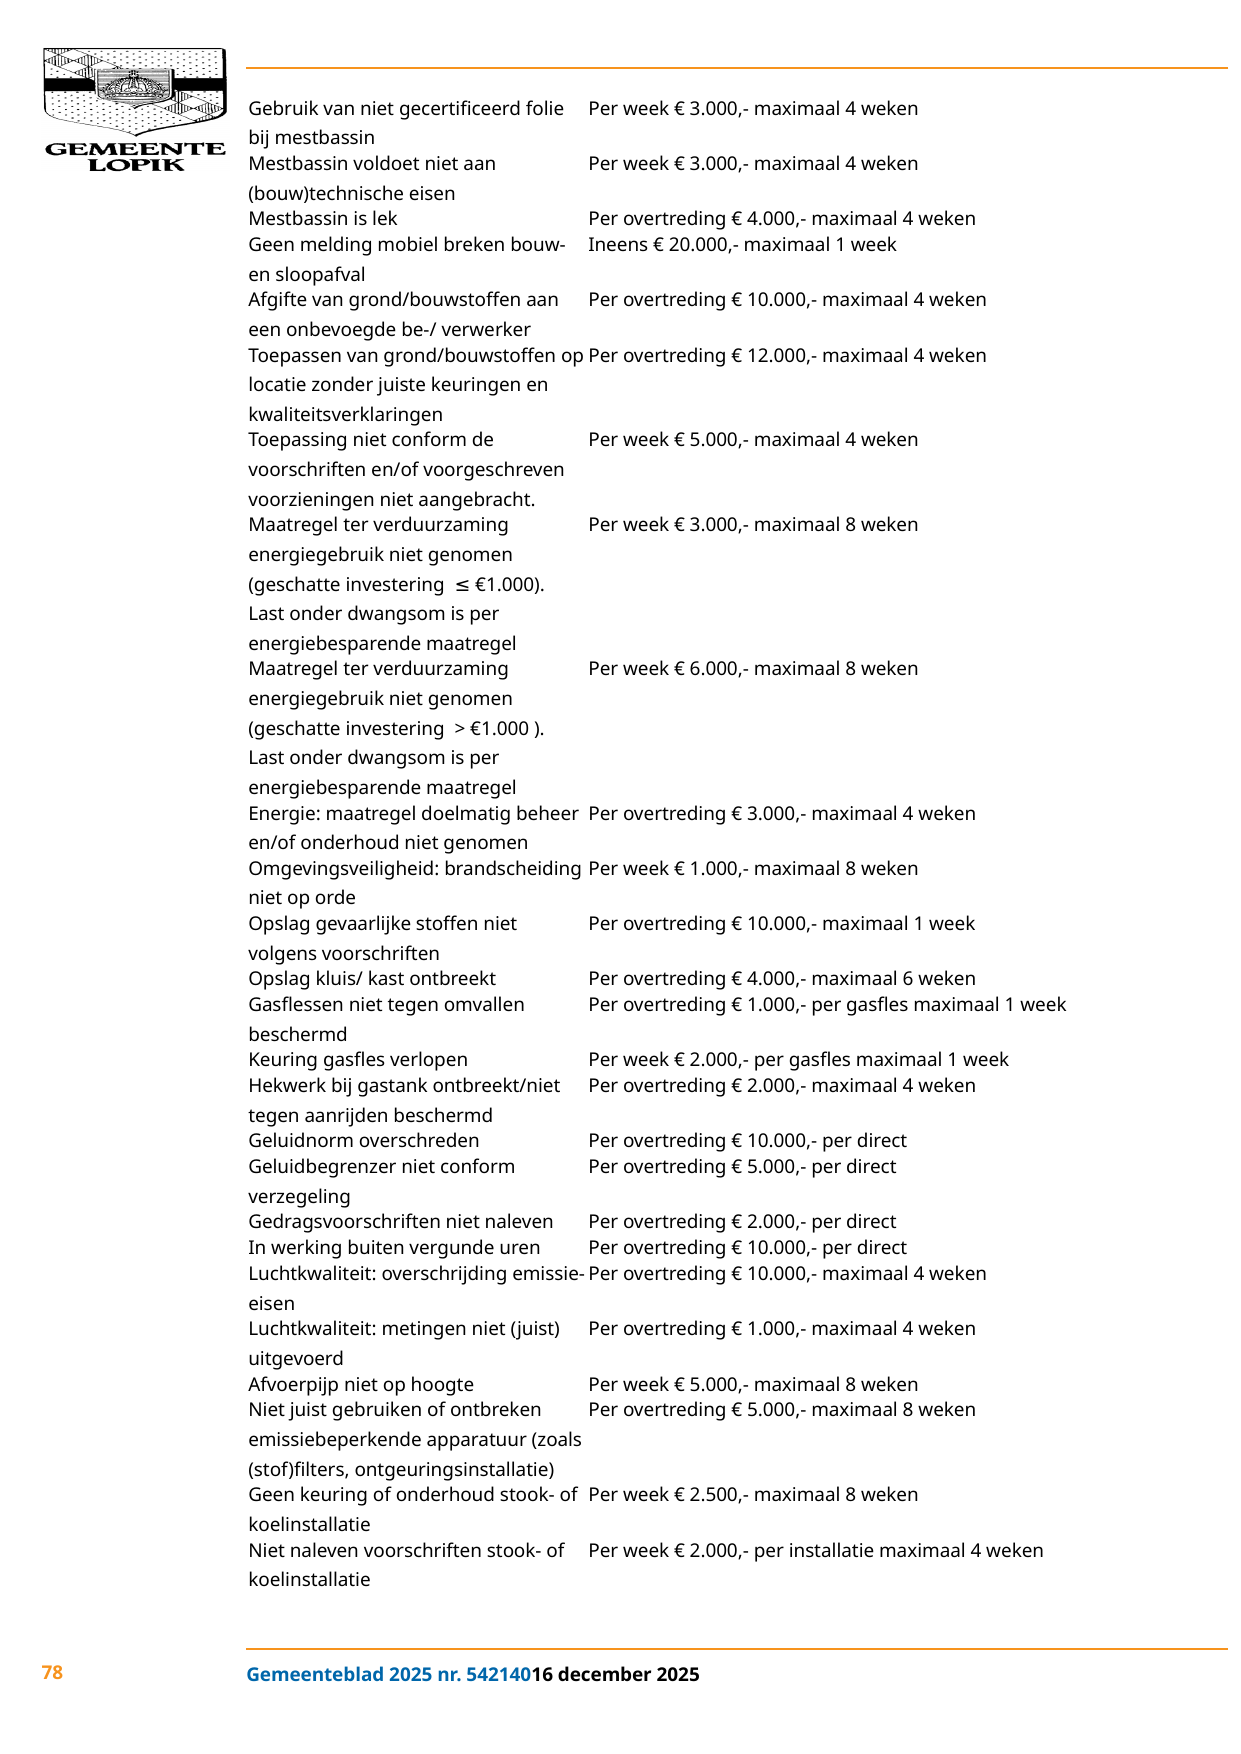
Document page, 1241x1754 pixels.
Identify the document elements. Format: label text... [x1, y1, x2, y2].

table_cell Niet juist gebruiken of ontbreken emissiebeperkende apparatuur (zoals (stof)filters, ontgeuringsinstallatie) [248, 1397, 588, 1481]
table_cell Per week € 5.000,- maximaal 4 weken [588, 427, 1152, 512]
table_cell Mestbassin voldoet niet aan (bouw)technische eisen [248, 150, 588, 205]
table_cell Per week € 2.000,- per installatie maximaal 4 weken [588, 1537, 1152, 1592]
table_cell Per overtreding € 12.000,- maximaal 4 weken [588, 342, 1152, 427]
table_cell Gasflessen niet tegen omvallen beschermd [248, 991, 588, 1047]
table_cell Gedragsvoorschriften niet naleven [248, 1209, 588, 1234]
table_cell Opslag kluis/ kast ontbreekt [248, 966, 588, 991]
table_cell Per overtreding € 2.000,- per direct [588, 1209, 1152, 1234]
picture [41, 47, 231, 172]
table_cell Per overtreding € 10.000,- maximaal 4 weken [588, 1260, 1152, 1316]
table_cell Per overtreding € 10.000,- maximaal 1 week [588, 910, 1152, 966]
table_cell Per week € 3.000,- maximaal 4 weken [588, 150, 1152, 205]
table_cell Energie: maatregel doelmatig beheer en/of onderhoud niet genomen [248, 800, 588, 855]
table_cell Per week € 1.000,- maximaal 8 weken [588, 855, 1152, 910]
table_cell Afvoerpijp niet op hoogte [248, 1371, 588, 1397]
table_cell Geen keuring of onderhoud stook- of koelinstallatie [248, 1481, 588, 1537]
table_cell Per overtreding € 5.000,- per direct [588, 1154, 1152, 1209]
table_cell Afgifte van grond/bouwstoffen aan een onbevoegde be-/ verwerker [248, 286, 588, 342]
table_cell Per overtreding € 4.000,- maximaal 6 weken [588, 966, 1152, 991]
table_cell Omgevingsveiligheid: brandscheiding niet op orde [248, 855, 588, 910]
table_cell Per overtreding € 10.000,- maximaal 4 weken [588, 286, 1152, 342]
table_cell Maatregel ter verduurzaming energiegebruik niet genomen (geschatte investering ≤ €1.000). Last onder dwangsom is per energiebesparende maatregel [248, 512, 588, 656]
table_cell Toepassen van grond/bouwstoffen op locatie zonder juiste keuringen en kwaliteitsverklaringen [248, 342, 588, 427]
table_cell Per overtreding € 5.000,- maximaal 8 weken [588, 1397, 1152, 1481]
table_cell Per overtreding € 2.000,- maximaal 4 weken [588, 1073, 1152, 1128]
table_cell Per week € 5.000,- maximaal 8 weken [588, 1371, 1152, 1397]
table_cell Per week € 3.000,- maximaal 4 weken [588, 95, 1152, 150]
table_cell In werking buiten vergunde uren [248, 1235, 588, 1260]
table_cell Opslag gevaarlijke stoffen niet volgens voorschriften [248, 910, 588, 966]
table_cell Per overtreding € 1.000,- per gasfles maximaal 1 week [588, 991, 1152, 1047]
table_cell Keuring gasfles verlopen [248, 1047, 588, 1072]
table_cell Per overtreding € 10.000,- per direct [588, 1128, 1152, 1153]
table_cell Toepassing niet conform de voorschriften en/of voorgeschreven voorzieningen niet aangebracht. [248, 427, 588, 512]
table_cell Per week € 2.500,- maximaal 8 weken [588, 1481, 1152, 1537]
table_cell Mestbassin is lek [248, 205, 588, 231]
table_cell Luchtkwaliteit: metingen niet (juist) uitgevoerd [248, 1316, 588, 1371]
table_cell Per overtreding € 3.000,- maximaal 4 weken [588, 800, 1152, 855]
table_cell Per week € 3.000,- maximaal 8 weken [588, 512, 1152, 656]
table_cell Hekwerk bij gastank ontbreekt/niet tegen aanrijden beschermd [248, 1073, 588, 1128]
table_cell Luchtkwaliteit: overschrijding emissie-eisen [248, 1260, 588, 1316]
table_cell Ineens € 20.000,- maximaal 1 week [588, 231, 1152, 286]
table_cell Geluidnorm overschreden [248, 1128, 588, 1153]
table_cell Maatregel ter verduurzaming energiegebruik niet genomen (geschatte investering > €1.000 ). Last onder dwangsom is per energiebesparende maatregel [248, 656, 588, 800]
table_cell Per week € 6.000,- maximaal 8 weken [588, 656, 1152, 800]
table_cell Per overtreding € 4.000,- maximaal 4 weken [588, 205, 1152, 231]
table_cell Per week € 2.000,- per gasfles maximaal 1 week [588, 1047, 1152, 1072]
table_cell Per overtreding € 1.000,- maximaal 4 weken [588, 1316, 1152, 1371]
table_cell Geen melding mobiel breken bouw- en sloopafval [248, 231, 588, 286]
table_cell Gebruik van niet gecertificeerd folie bij mestbassin [248, 95, 588, 150]
table_cell Niet naleven voorschriften stook- of koelinstallatie [248, 1537, 588, 1592]
table_cell Per overtreding € 10.000,- per direct [588, 1235, 1152, 1260]
table_cell Geluidbegrenzer niet conform verzegeling [248, 1154, 588, 1209]
